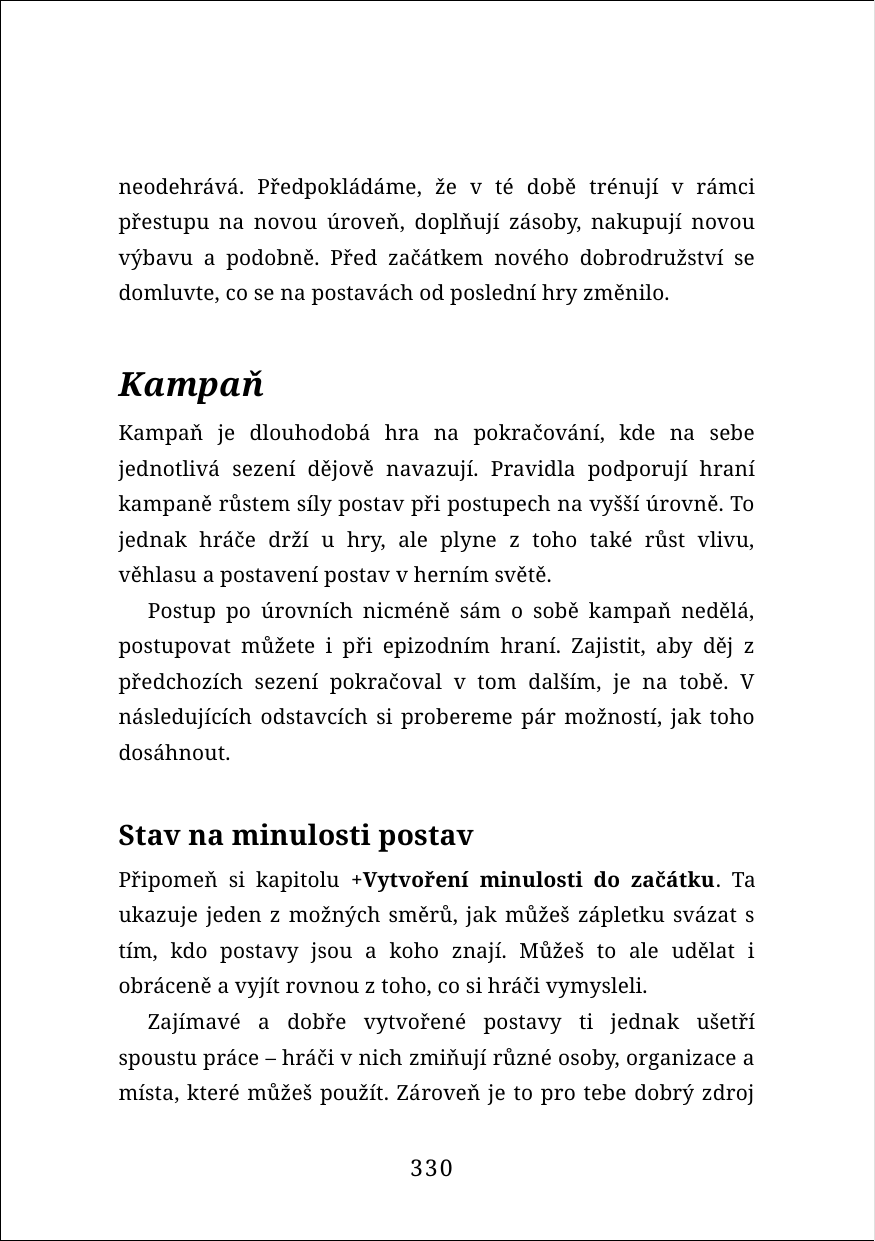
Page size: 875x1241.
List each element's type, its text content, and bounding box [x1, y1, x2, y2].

subtitle Stav na minulosti postav [118, 815, 756, 853]
text Připomeň si kapitolu +Vytvoření minulosti do začátku. Ta ukazuje jeden z možných směrů, jak můžeš zápletku svázat s tím, kdo postavy jsou a koho znají. Můžeš to ale udělat i obráceně a vyjít rovnou z toho, co si hráči vymysleli. Zajímavé a dobře vytvořené postavy ti jednak ušetří spoustu práce – hráči v nich zmiňují různé osoby, organizace a místa, které můžeš použít. Zároveň je to pro tebe dobrý zdroj [118, 865, 756, 1107]
subtitle Kampaň [118, 361, 756, 407]
text Kampaň je dlouhodobá hra na pokračování, kde na sebe jednotlivá sezení dějově navazují. Pravidla podporují hraní kampaně růstem síly postav při postupech na vyšší úrovně. To jednak hráče drží u hry, ale plyne z toho také růst vlivu, věhlasu a postavení postav v herním světě. Postup po úrovních nicméně sám o sobě kampaň nedělá, postupovat můžete i při epizodním hraní. Zajistit, aby děj z předchozích sezení pokračoval v tom dalším, je na tobě. V následujících odstavcích si probereme pár možností, jak toho dosáhnout. [118, 418, 756, 766]
text neodehrává. Předpokládáme, že v té době trénují v rámci přestupu na novou úroveň, doplňují zásoby, nakupují novou výbavu a podobně. Před začátkem nového dobrodružství se domluvte, co se na postavách od poslední hry změnilo. [118, 172, 756, 307]
